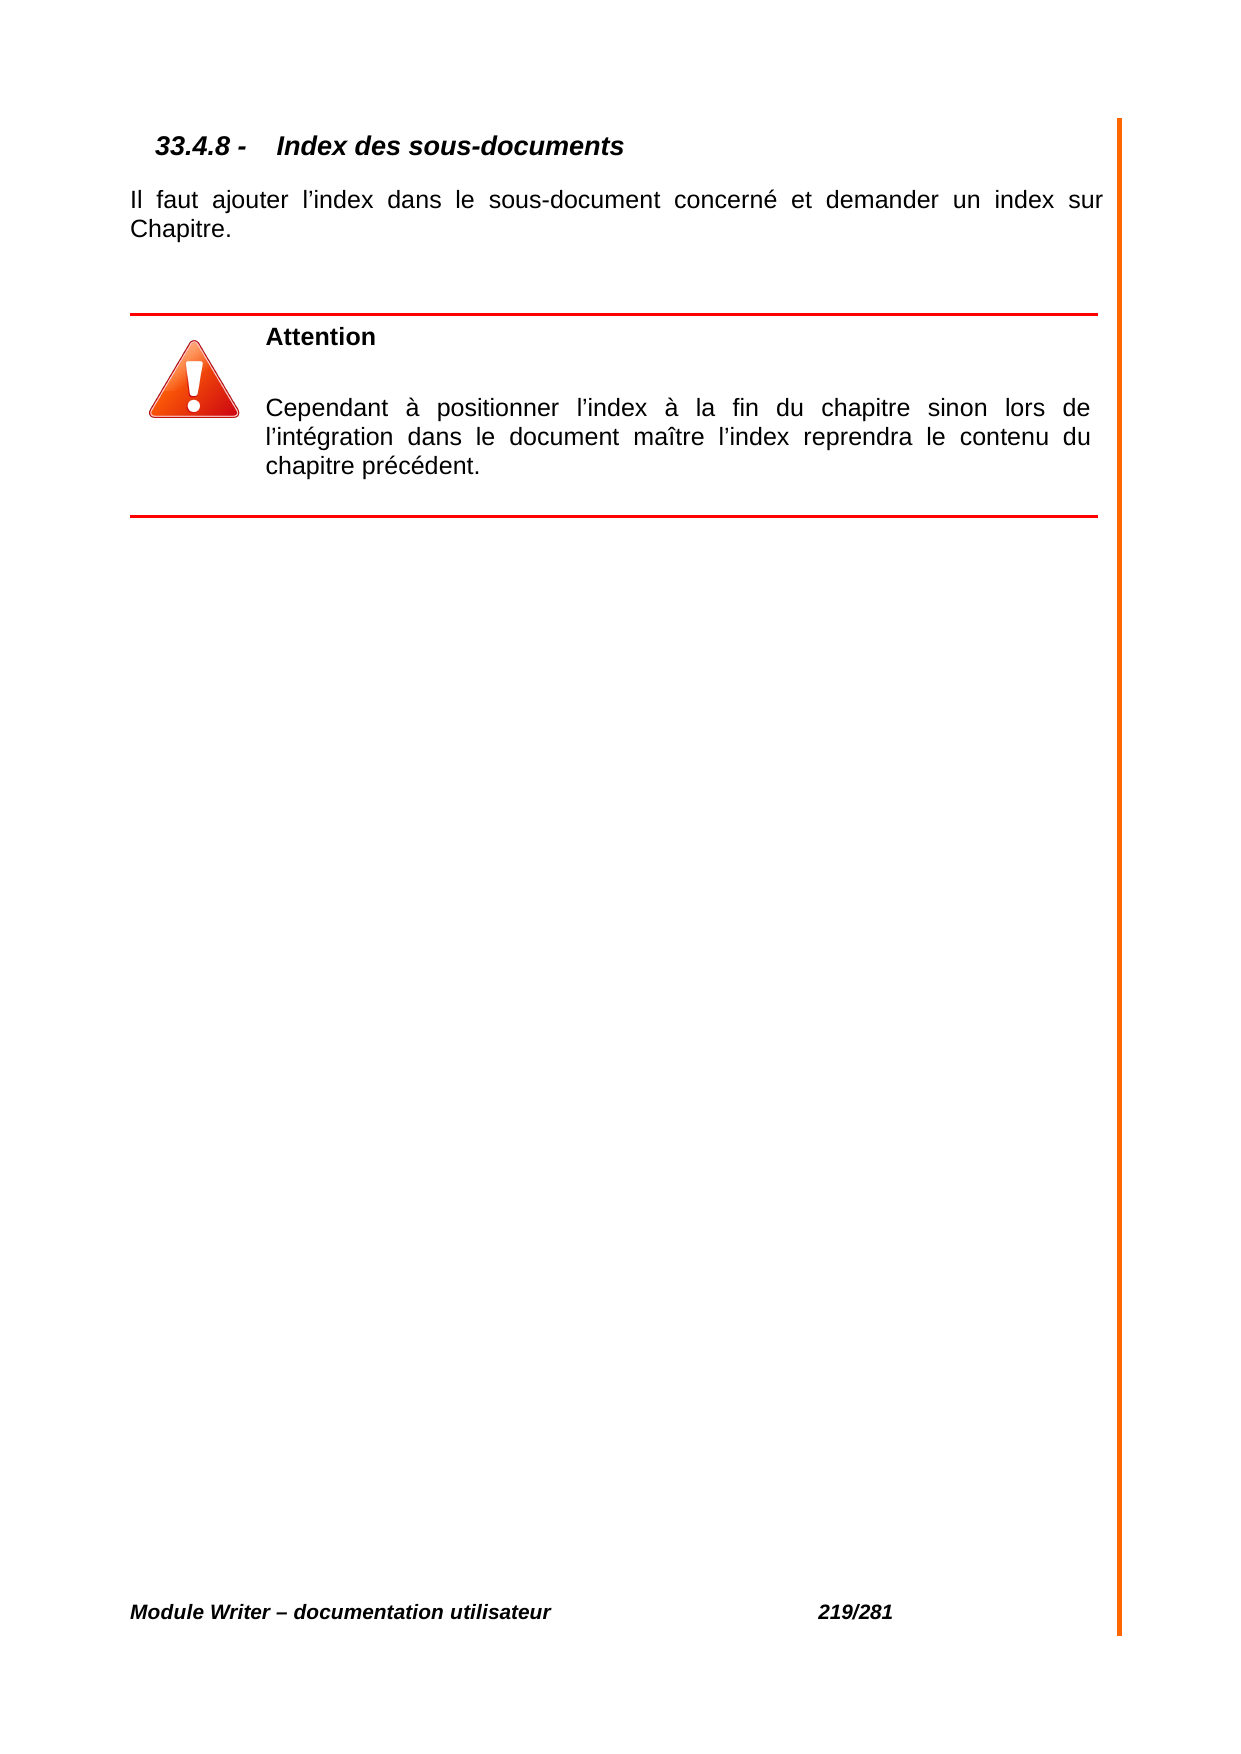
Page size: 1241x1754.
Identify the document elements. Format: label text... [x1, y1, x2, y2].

subtitle Index des sous-documents [155, 130, 1105, 161]
text Il faut ajouter l’index dans le sous-document concerné et demander un index sur Chapitre. [130, 185, 1105, 243]
table_header [130, 316, 259, 515]
table_header Attention Cependant à positionner l’index à la fin du chapitre sinon lors de l’intégration dans le document maître l’index reprendra le contenu du chapitre précédent. [260, 316, 1098, 515]
picture [135, 322, 254, 441]
